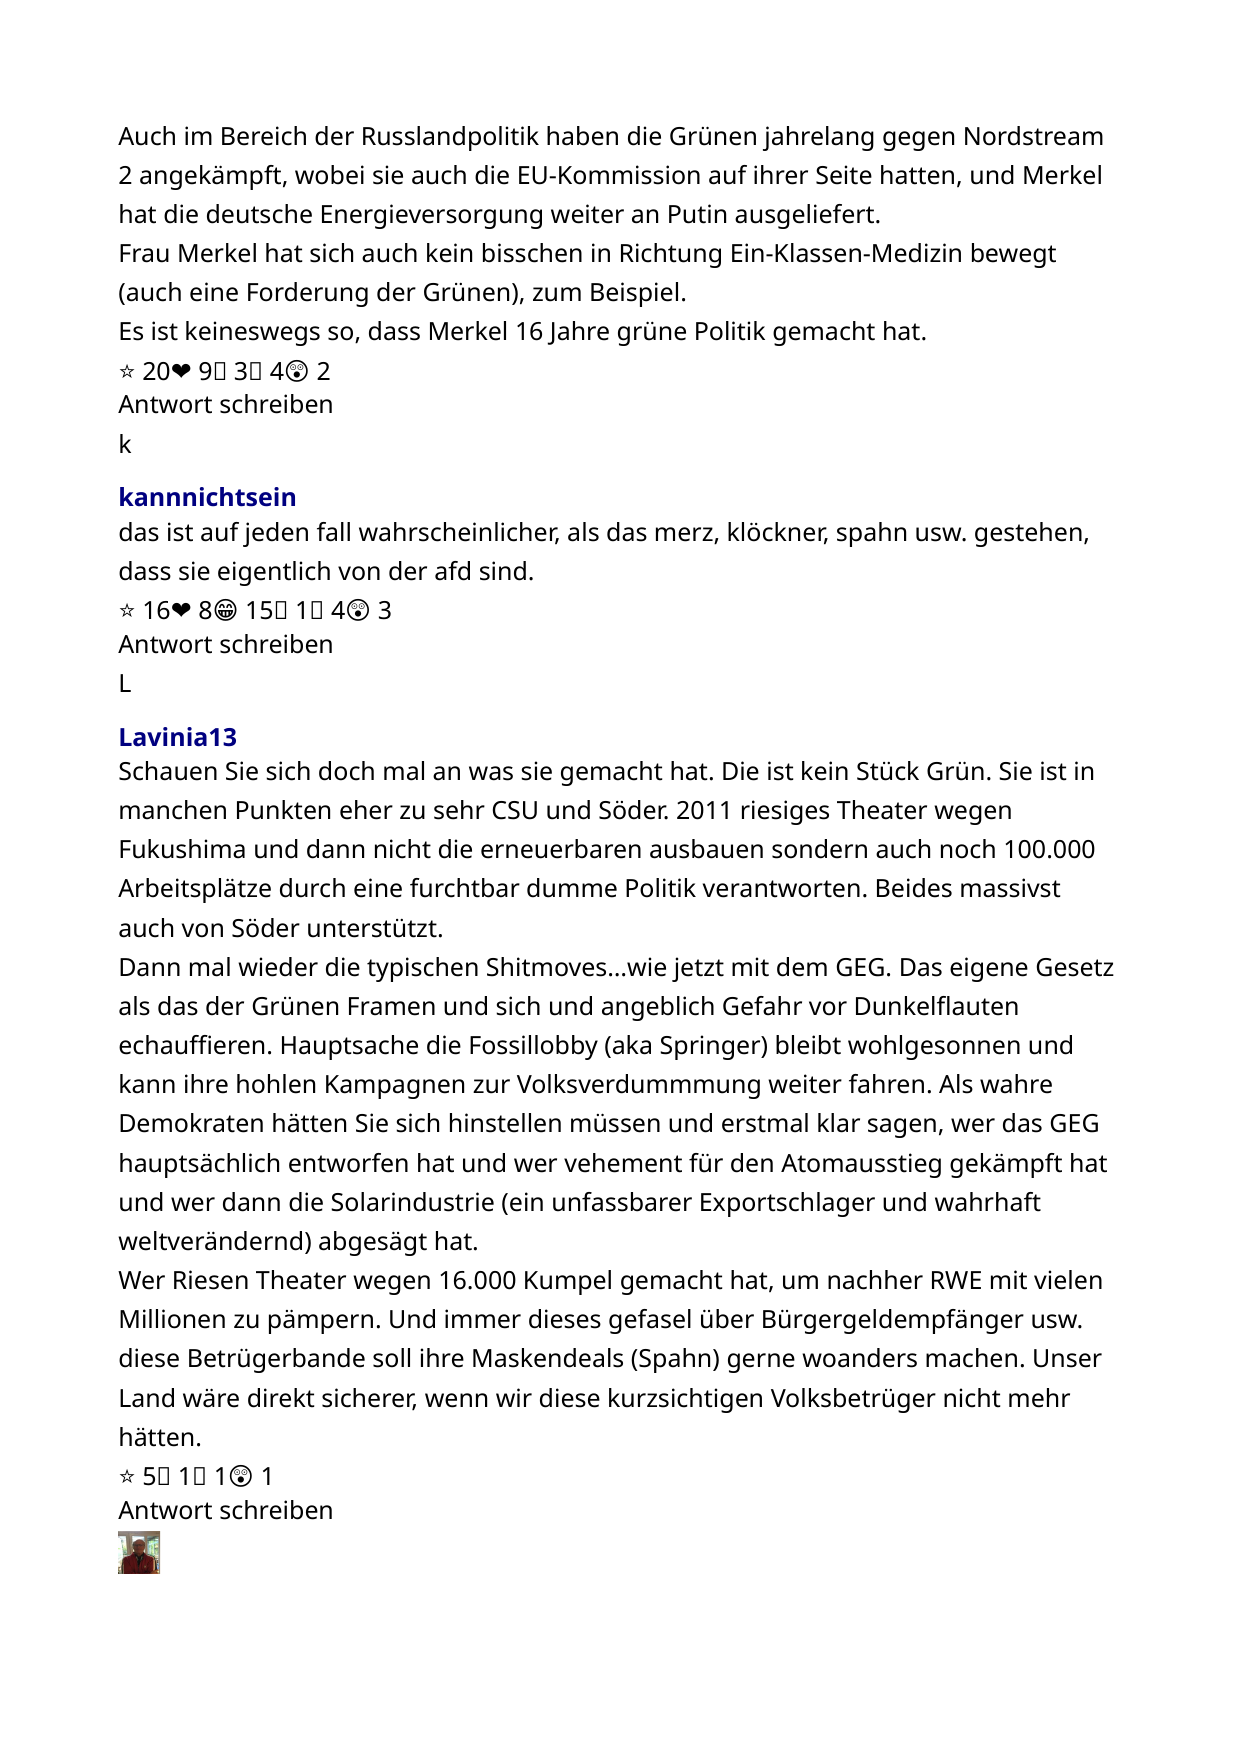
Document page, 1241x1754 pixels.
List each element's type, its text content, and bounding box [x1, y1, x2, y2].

picture [118, 1531, 161, 1574]
text Schauen Sie sich doch mal an was sie gemacht hat. Die ist kein Stück Grün. Sie ist in manchen Punkten eher zu sehr CSU und Söder. 2011 riesiges Theater wegen Fukushima und dann nicht die erneuerbaren ausbauen sondern auch noch 100.000 Arbeitsplätze durch eine furchtbar dumme Politik verantworten. Beides massivst auch von Söder unterstützt. [118, 753, 1122, 944]
text ⭐️ 5🙁 1🤨 1😲 1 [118, 1458, 1122, 1493]
text k [118, 426, 1122, 460]
text Es ist keineswegs so, dass Merkel 16 Jahre grüne Politik gemacht hat. [118, 314, 1122, 348]
text L [118, 666, 1122, 700]
text Dann mal wieder die typischen Shitmoves…wie jetzt mit dem GEG. Das eigene Gesetz als das der Grünen Framen und sich und angeblich Gefahr vor Dunkelflauten echauffieren. Hauptsache die Fossillobby (aka Springer) bleibt wohlgesonnen und kann ihre hohlen Kampagnen zur Volksverdummmung weiter fahren. Als wahre Demokraten hätten Sie sich hinstellen müssen und erstmal klar sagen, wer das GEG hauptsächlich entworfen hat und wer vehement für den Atomausstieg gekämpft hat und wer dann die Solarindustrie (ein unfassbarer Exportschlager und wahrhaft weltverändernd) abgesägt hat. [118, 949, 1122, 1258]
text Antwort schreiben [118, 1493, 1122, 1527]
text ⭐️ 20❤️ 9🙁 3🤨 4😲 2 [118, 353, 1122, 387]
subtitle Lavinia13 [118, 719, 1122, 753]
subtitle kannnichtsein [118, 480, 1122, 514]
text Antwort schreiben [118, 387, 1122, 421]
text das ist auf jeden fall wahrscheinlicher, als das merz, klöckner, spahn usw. gestehen, dass sie eigentlich von der afd sind. [118, 514, 1122, 587]
text Auch im Bereich der Russlandpolitik haben die Grünen jahrelang gegen Nordstream 2 angekämpft, wobei sie auch die EU-Kommission auf ihrer Seite hatten, und Merkel hat die deutsche Energieversorgung weiter an Putin ausgeliefert. [118, 118, 1122, 231]
text Antwort schreiben [118, 627, 1122, 661]
text Wer Riesen Theater wegen 16.000 Kumpel gemacht hat, um nachher RWE mit vielen Millionen zu pämpern. Und immer dieses gefasel über Bürgergeldempfänger usw. diese Betrügerbande soll ihre Maskendeals (Spahn) gerne woanders machen. Unser Land wäre direkt sicherer, wenn wir diese kurzsichtigen Volksbetrüger nicht mehr hätten. [118, 1263, 1122, 1453]
text Frau Merkel hat sich auch kein bisschen in Richtung Ein-Klassen-Medizin bewegt (auch eine Forderung der Grünen), zum Beispiel. [118, 236, 1122, 309]
text ⭐️ 16❤️ 8😁 15🙁 1🤨 4😲 3 [118, 592, 1122, 627]
